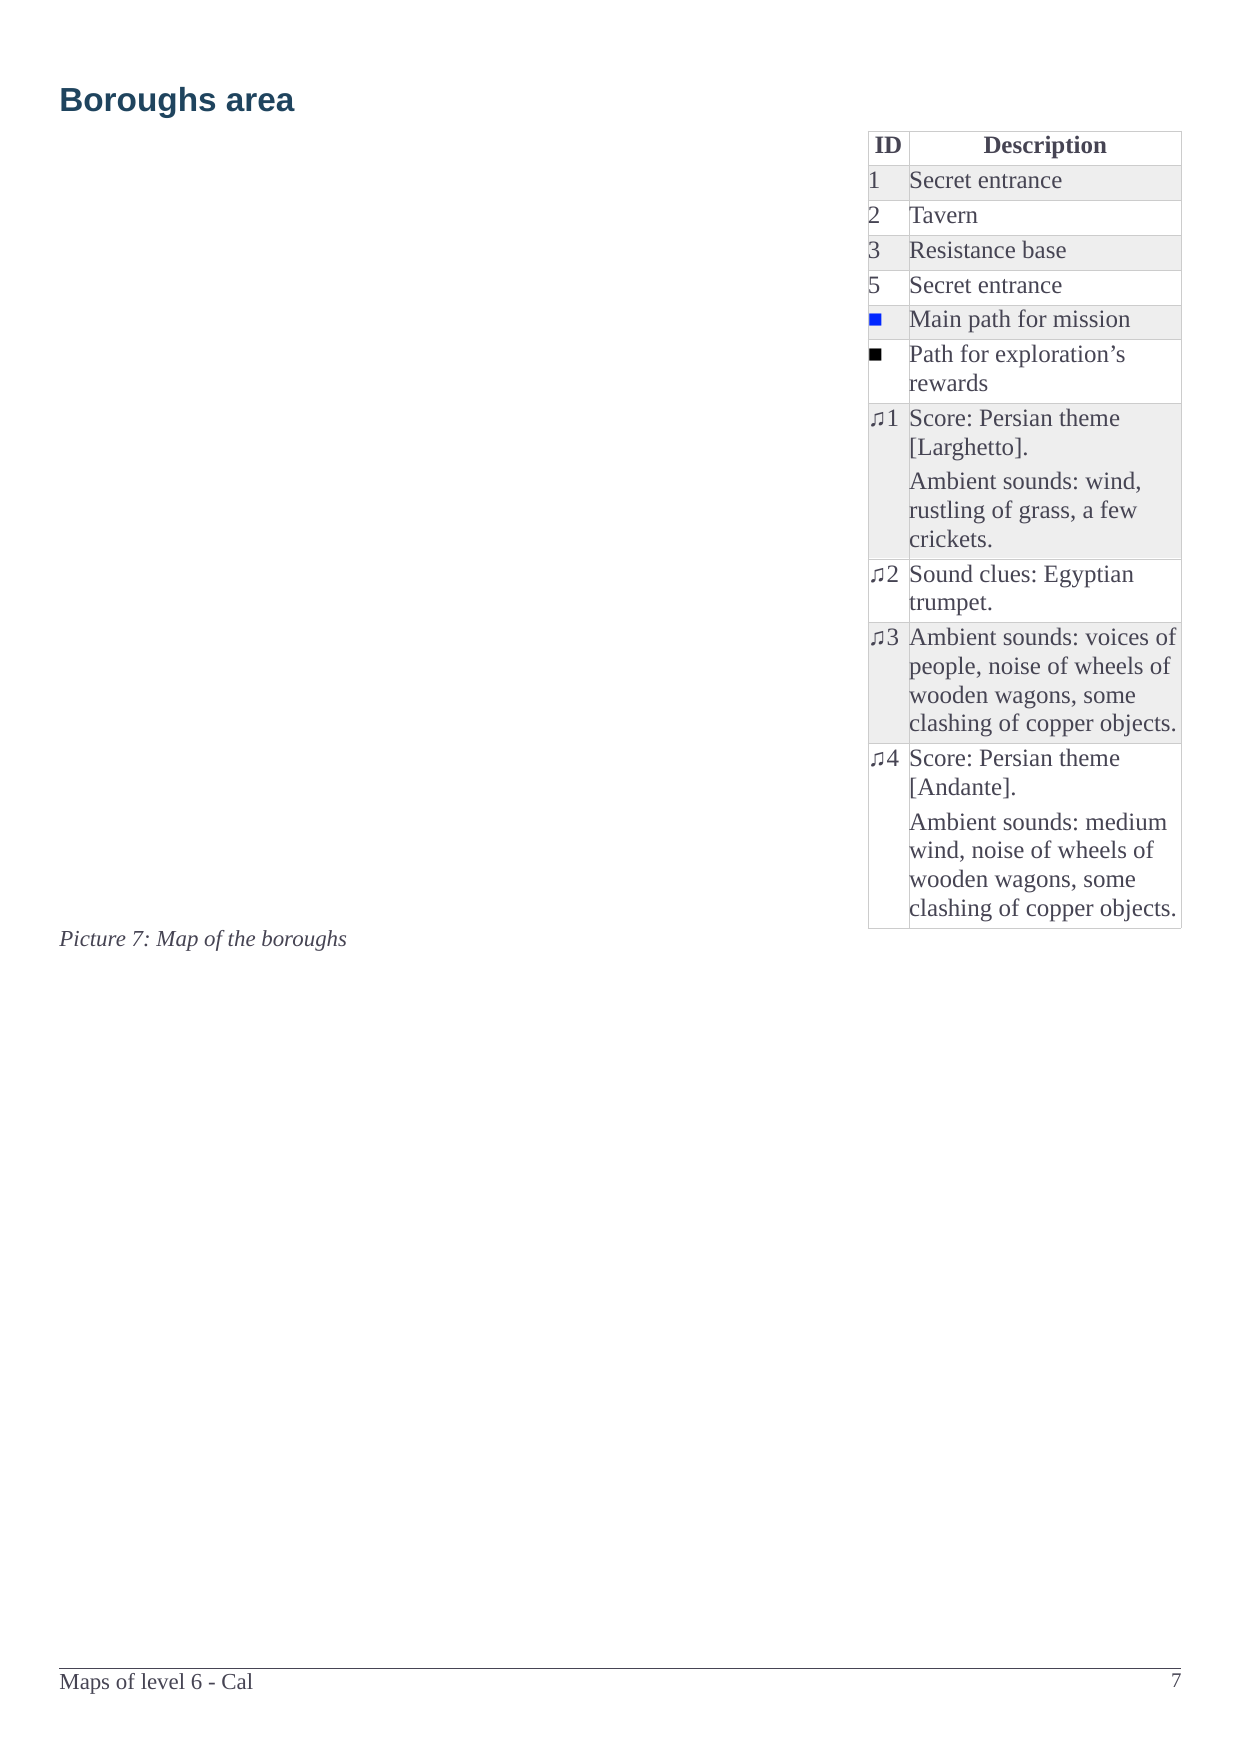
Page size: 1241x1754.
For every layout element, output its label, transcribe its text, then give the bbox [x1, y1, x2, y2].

table_cell 1 [869, 166, 909, 200]
table_cell 2 [869, 201, 909, 235]
table_cell ♫4 [869, 744, 909, 928]
table_cell Path for exploration’s rewards [910, 340, 1181, 403]
table_cell Secret entrance [910, 271, 1181, 304]
table_cell ♫3 [869, 623, 909, 743]
table_header [850, 131, 1181, 957]
table_cell 5 [869, 271, 909, 304]
table_cell Ambient sounds: voices of people, noise of wheels of wooden wagons, some clashing of copper objects. [910, 623, 1181, 743]
table_cell Resistance base [910, 236, 1181, 270]
table_cell Secret entrance [910, 166, 1181, 200]
table_header [59, 131, 850, 957]
table_cell Tavern [910, 201, 1181, 235]
table_cell Score: Persian theme [Larghetto]. Ambient sounds: wind, rustling of grass, a few crickets. [910, 404, 1181, 558]
table_cell ♫1 [869, 404, 909, 558]
table_header ID [869, 132, 909, 165]
table_cell Main path for mission [910, 306, 1181, 339]
table_cell Sound clues: Egyptian trumpet. [910, 560, 1181, 622]
table_cell 3 [869, 236, 909, 270]
subtitle Boroughs area [59, 80, 1181, 118]
table_header Description [910, 132, 1181, 165]
table_cell ♫2 [869, 560, 909, 622]
table_header [64, 932, 70, 939]
table_cell ■ [869, 340, 909, 403]
table_cell ■ [869, 306, 909, 339]
table_cell Score: Persian theme [Andante]. Ambient sounds: medium wind, noise of wheels of wooden wagons, some clashing of copper objects. [910, 744, 1181, 928]
